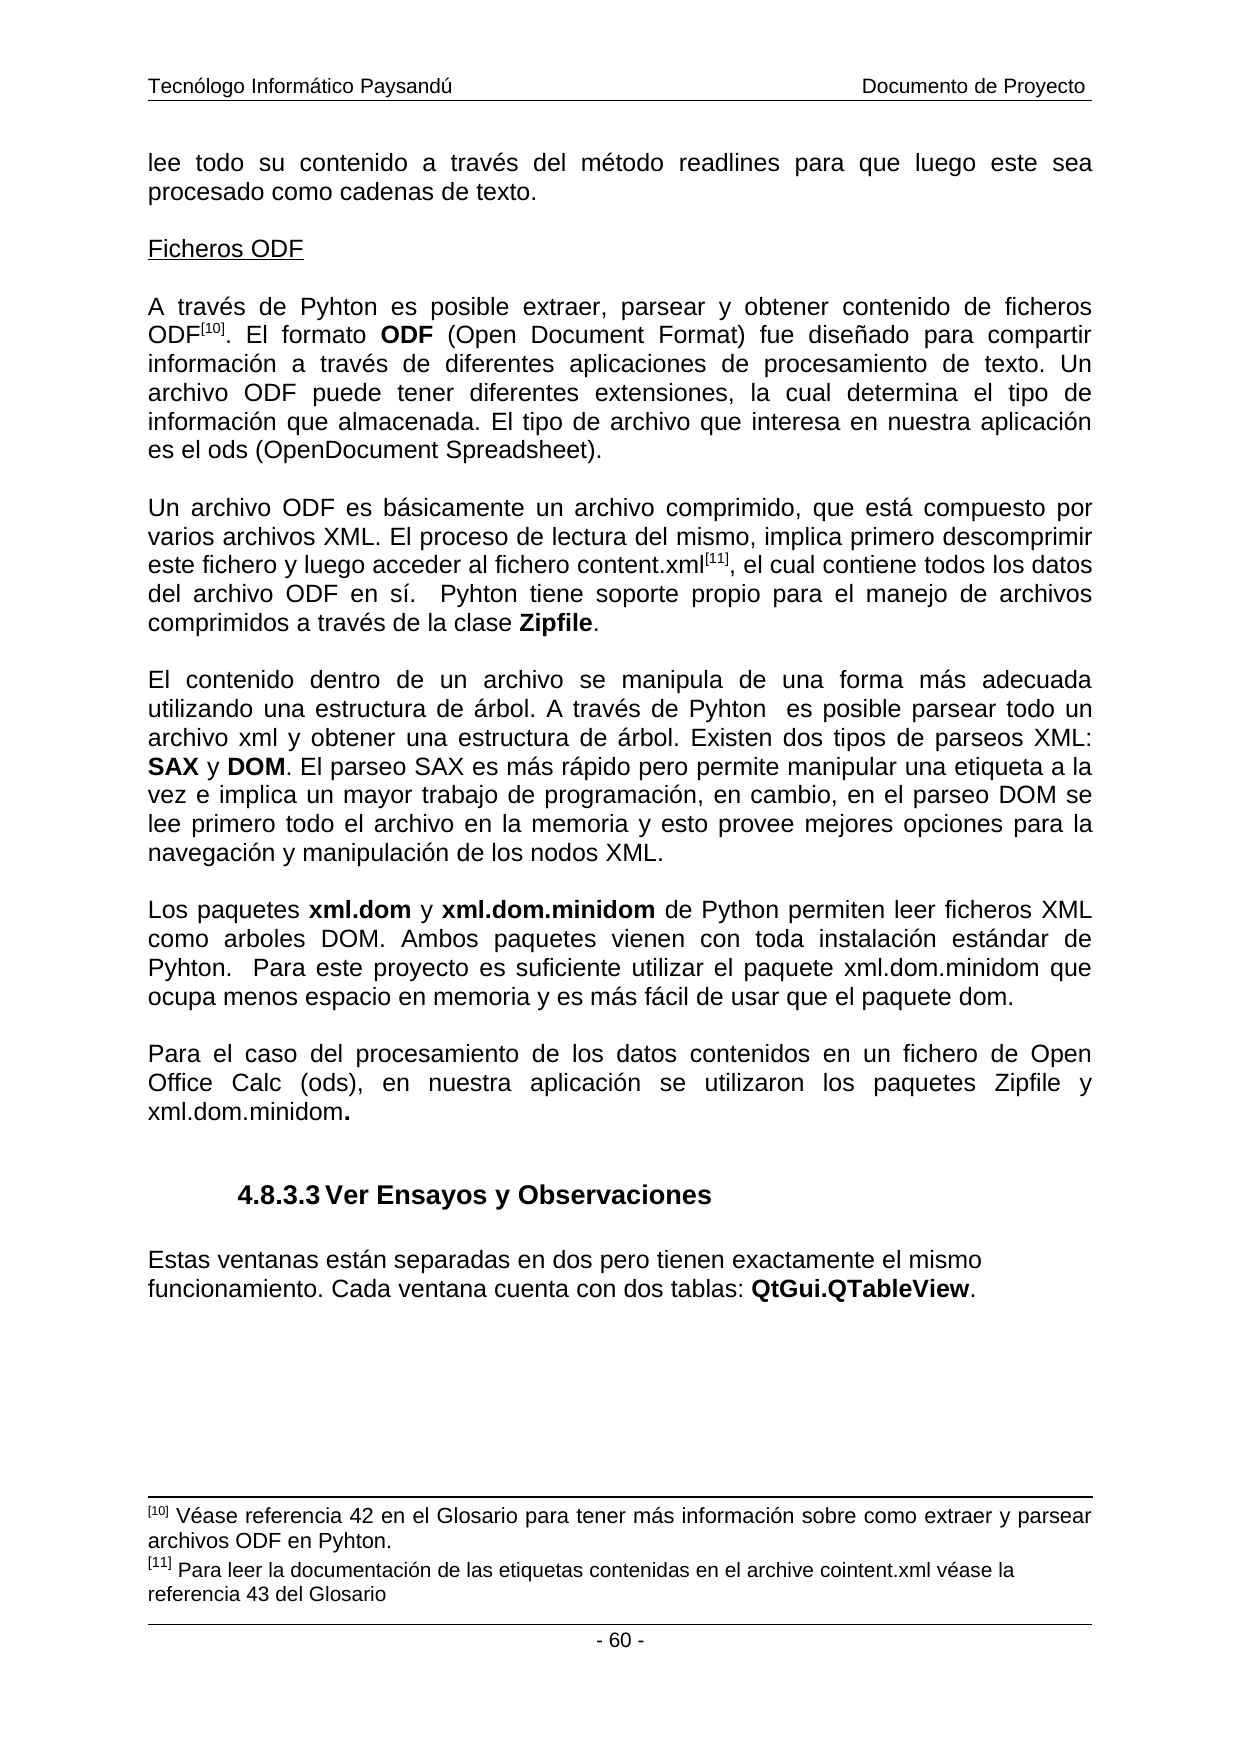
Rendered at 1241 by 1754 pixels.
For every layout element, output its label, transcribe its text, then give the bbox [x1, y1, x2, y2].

text Estas ventanas están separadas en dos pero tienen exactamente el mismo funcionamiento. Cada ventana cuenta con dos tablas: QtGui.QTableView. [148, 1245, 1092, 1303]
text Ficheros ODF [148, 234, 1092, 263]
text Los paquetes xml.dom y xml.dom.minidom de Python permiten leer ficheros XML como arboles DOM. Ambos paquetes vienen con toda instalación estándar de Pyhton. Para este proyecto es suficiente utilizar el paquete xml.dom.minidom que ocupa menos espacio en memoria y es más fácil de usar que el paquete dom. [148, 895, 1092, 1010]
text Para leer la documentación de las etiquetas contenidas en el archive cointent.xml véase la referencia 43 del Glosario [148, 1553, 1092, 1606]
text Véase referencia 42 en el Glosario para tener más información sobre como extraer y parsear archivos ODF en Pyhton. [148, 1503, 1092, 1553]
text lee todo su contenido a través del método readlines para que luego este sea procesado como cadenas de texto. [148, 148, 1092, 205]
text Para el caso del procesamiento de los datos contenidos en un fichero de Open Office Calc (ods), en nuestra aplicación se utilizaron los paquetes Zipfile y xml.dom.minidom. [148, 1039, 1092, 1125]
subtitle Ver Ensayos y Observaciones [237, 1179, 1092, 1210]
text Un archivo ODF es básicamente un archivo comprimido, que está compuesto por varios archivos XML. El proceso de lectura del mismo, implica primero descomprimir este fichero y luego acceder al fichero content.xml[], el cual contiene todos los datos del archivo ODF en sí. Pyhton tiene soporte propio para el manejo de archivos comprimidos a través de la clase Zipfile. [148, 493, 1092, 636]
text A través de Pyhton es posible extraer, parsear y obtener contenido de ficheros ODF[]. El formato ODF (Open Document Format) fue diseñado para compartir información a través de diferentes aplicaciones de procesamiento de texto. Un archivo ODF puede tener diferentes extensiones, la cual determina el tipo de información que almacenada. El tipo de archivo que interesa en nuestra aplicación es el ods (OpenDocument Spreadsheet). [148, 291, 1092, 464]
text El contenido dentro de un archivo se manipula de una forma más adecuada utilizando una estructura de árbol. A través de Pyhton es posible parsear todo un archivo xml y obtener una estructura de árbol. Existen dos tipos de parseos XML: SAX y DOM. El parseo SAX es más rápido pero permite manipular una etiqueta a la vez e implica un mayor trabajo de programación, en cambio, en el parseo DOM se lee primero todo el archivo en la memoria y esto provee mejores opciones para la navegación y manipulación de los nodos XML. [148, 665, 1092, 866]
